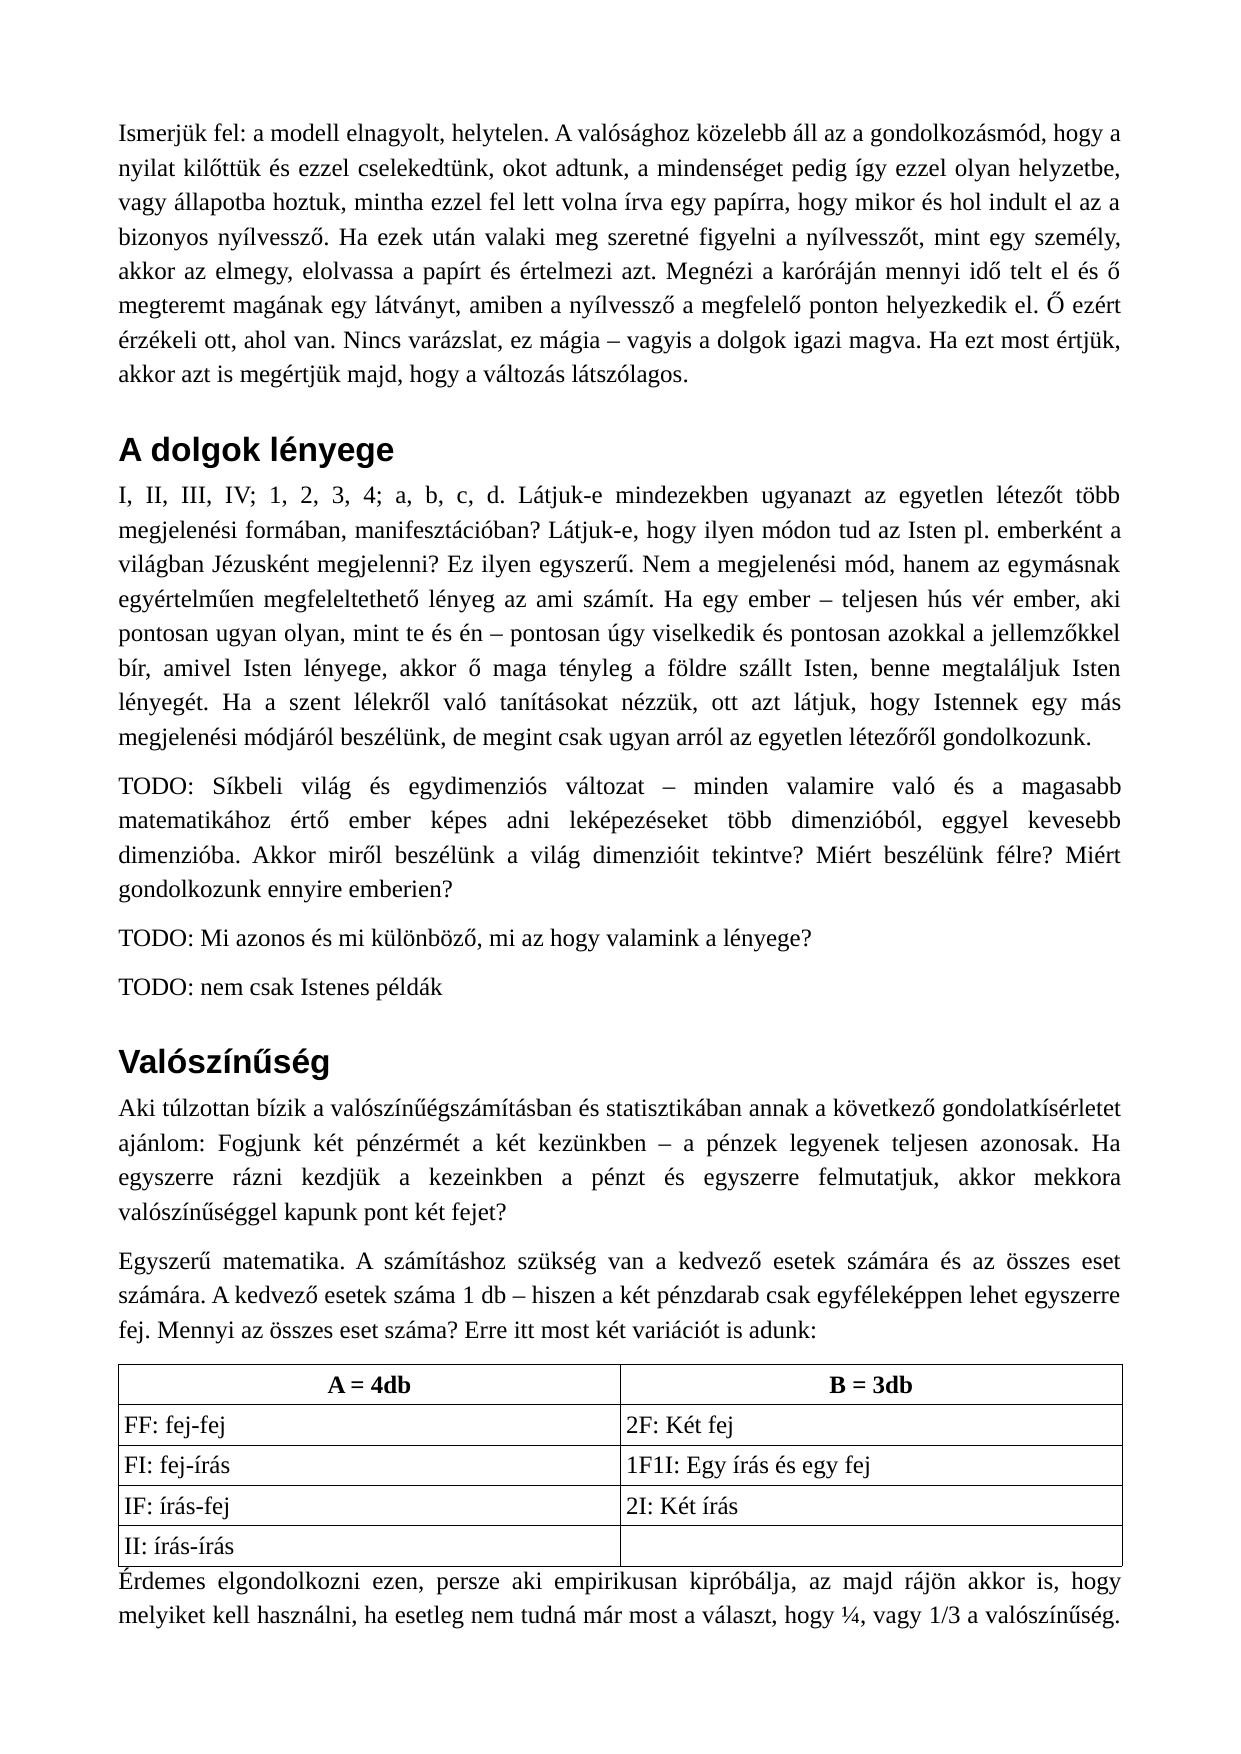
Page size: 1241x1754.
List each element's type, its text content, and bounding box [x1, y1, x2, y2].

table_cell IF: írás-fej [119, 1486, 620, 1525]
table_cell FF: fej-fej [119, 1405, 620, 1445]
table_cell II: írás-írás [119, 1526, 620, 1566]
subtitle Valószínűség [118, 1042, 1122, 1081]
text TODO: nem csak Istenes példák [118, 972, 1122, 1001]
text Aki túlzottan bízik a valószínűégszámításban és statisztikában annak a következő gondolatkísérletet ajánlom: Fogjunk két pénzérmét a két kezünkben – a pénzek legyenek teljesen azonosak. Ha egyszerre rázni kezdjük a kezeinkben a pénzt és egyszerre felmutatjuk, akkor mekkora valószínűséggel kapunk pont két fejet? [118, 1093, 1122, 1226]
table_header A = 4db [119, 1365, 620, 1404]
text Ismerjük fel: a modell elnagyolt, helytelen. A valósághoz közelebb áll az a gondolkozásmód, hogy a nyilat kilőttük és ezzel cselekedtünk, okot adtunk, a mindenséget pedig így ezzel olyan helyzetbe, vagy állapotba hoztuk, mintha ezzel fel lett volna írva egy papírra, hogy mikor és hol indult el az a bizonyos nyílvessző. Ha ezek után valaki meg szeretné figyelni a nyílvesszőt, mint egy személy, akkor az elmegy, elolvassa a papírt és értelmezi azt. Megnézi a karóráján mennyi idő telt el és ő megteremt magának egy látványt, amiben a nyílvessző a megfelelő ponton helyezkedik el. Ő ezért érzékeli ott, ahol van. Nincs varázslat, ez mágia – vagyis a dolgok igazi magva. Ha ezt most értjük, akkor azt is megértjük majd, hogy a változás látszólagos. [118, 118, 1122, 388]
table_cell 1F1I: Egy írás és egy fej [621, 1446, 1122, 1485]
text TODO: Síkbeli világ és egydimenziós változat – minden valamire való és a magasabb matematikához értő ember képes adni leképezéseket több dimenzióból, eggyel kevesebb dimenzióba. Akkor miről beszélünk a világ dimenzióit tekintve? Miért beszélünk félre? Miért gondolkozunk ennyire emberien? [118, 771, 1122, 903]
text TODO: Mi azonos és mi különböző, mi az hogy valamink a lényege? [118, 923, 1122, 952]
text Egyszerű matematika. A számításhoz szükség van a kedvező esetek számára és az összes eset számára. A kedvező esetek száma 1 db – hiszen a két pénzdarab csak egyféleképpen lehet egyszerre fej. Mennyi az összes eset száma? Erre itt most két variációt is adunk: [118, 1246, 1122, 1344]
subtitle A dolgok lényege [118, 429, 1122, 468]
table_cell 2I: Két írás [621, 1486, 1122, 1525]
text Érdemes elgondolkozni ezen, persze aki empirikusan kipróbálja, az majd rájön akkor is, hogy melyiket kell használni, ha esetleg nem tudná már most a választ, hogy ¼, vagy 1/3 a valószínűség. [118, 1567, 1122, 1629]
table_cell FI: fej-írás [119, 1446, 620, 1485]
table_header B = 3db [621, 1365, 1122, 1404]
text I, II, III, IV; 1, 2, 3, 4; a, b, c, d. Látjuk-e mindezekben ugyanazt az egyetlen létezőt több megjelenési formában, manifesztációban? Látjuk-e, hogy ilyen módon tud az Isten pl. emberként a világban Jézusként megjelenni? Ez ilyen egyszerű. Nem a megjelenési mód, hanem az egymásnak egyértelműen megfeleltethető lényeg az ami számít. Ha egy ember – teljesen hús vér ember, aki pontosan ugyan olyan, mint te és én – pontosan úgy viselkedik és pontosan azokkal a jellemzőkkel bír, amivel Isten lényege, akkor ő maga tényleg a földre szállt Isten, benne megtaláljuk Isten lényegét. Ha a szent lélekről való tanításokat nézzük, ott azt látjuk, hogy Istennek egy más megjelenési módjáról beszélünk, de megint csak ugyan arról az egyetlen létezőről gondolkozunk. [118, 481, 1122, 751]
table_cell 2F: Két fej [621, 1405, 1122, 1445]
table_cell [621, 1526, 1122, 1566]
